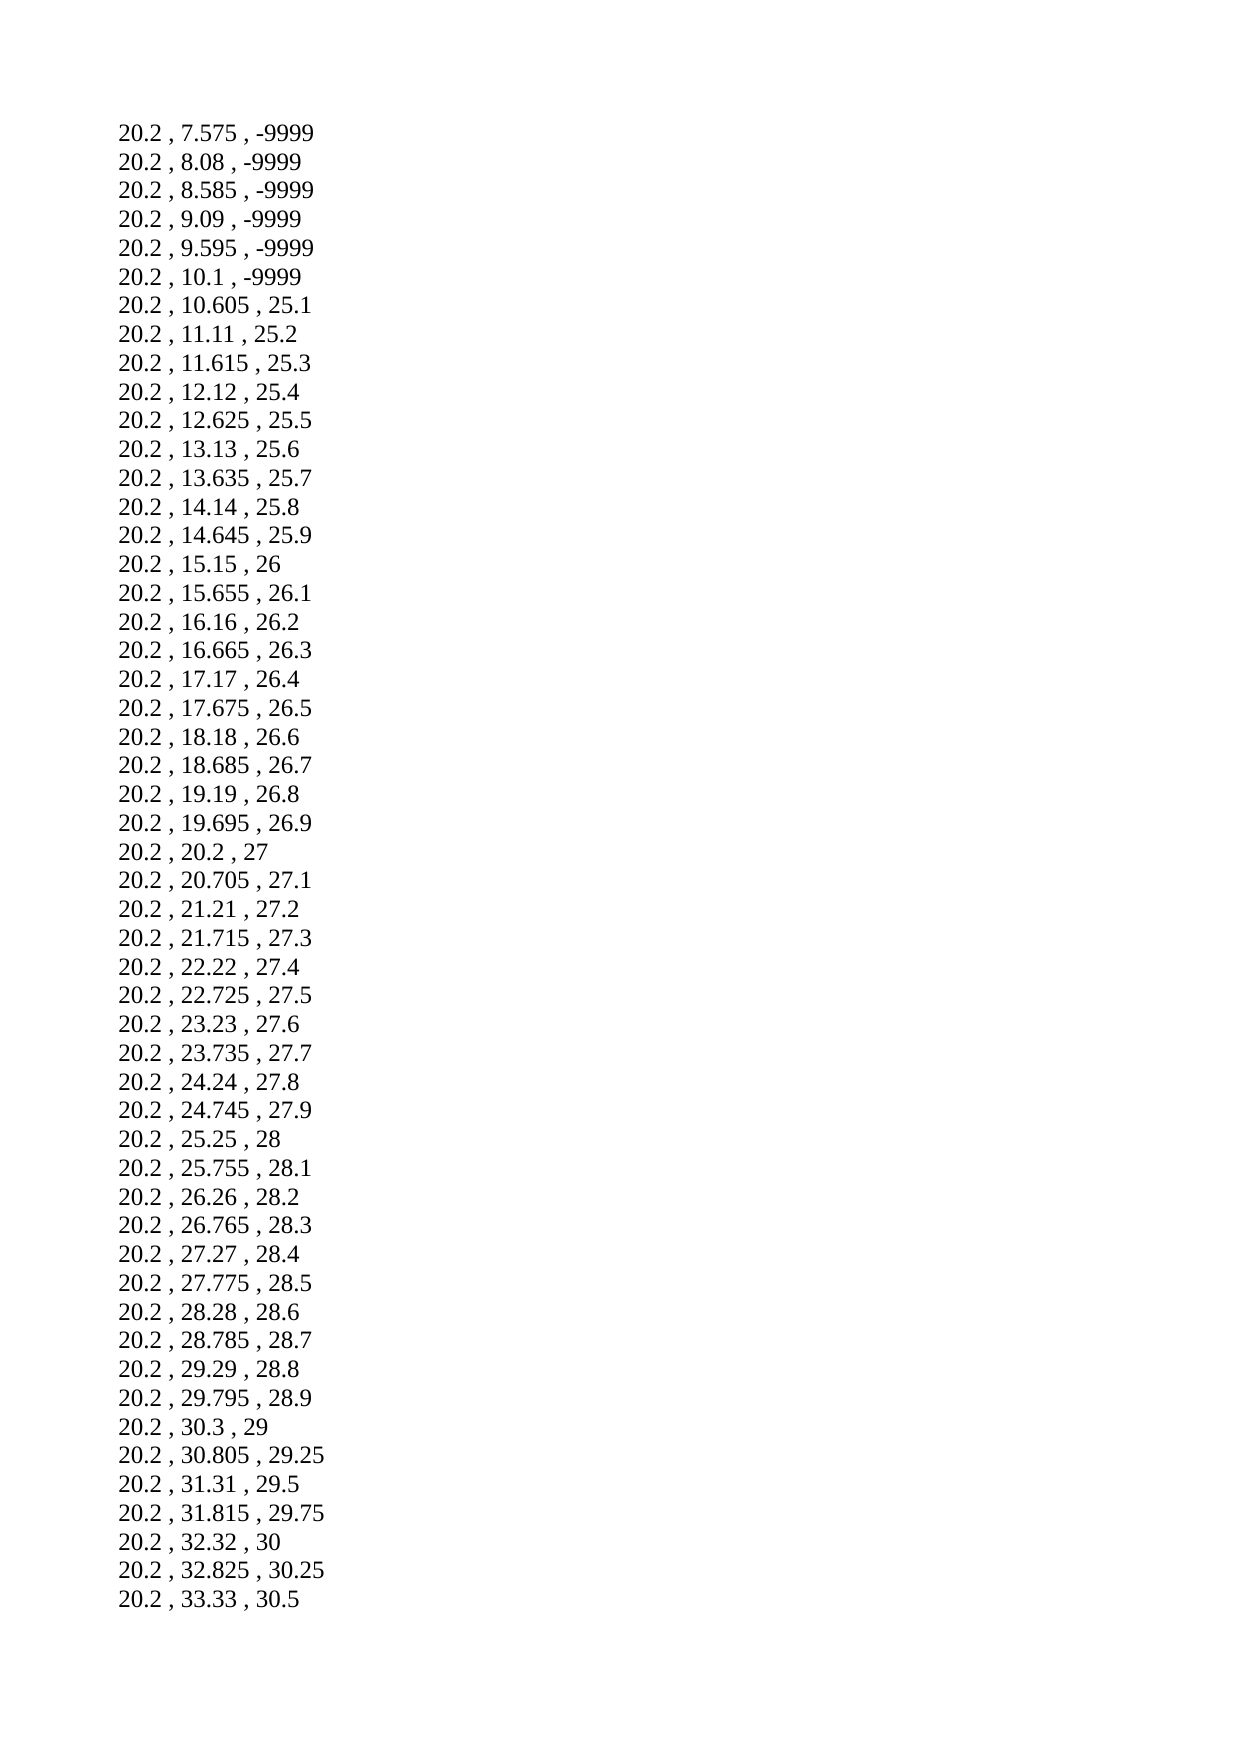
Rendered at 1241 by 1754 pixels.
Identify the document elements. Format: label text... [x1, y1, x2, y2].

text 20.2 , 30.805 , 29.25 [118, 1441, 1122, 1469]
text 20.2 , 9.595 , -9999 [118, 233, 1122, 262]
text 20.2 , 32.825 , 30.25 [118, 1556, 1122, 1584]
text 20.2 , 31.31 , 29.5 [118, 1469, 1122, 1498]
text 20.2 , 9.09 , -9999 [118, 204, 1122, 233]
text 20.2 , 11.615 , 25.3 [118, 348, 1122, 377]
text 20.2 , 33.33 , 30.5 [118, 1584, 1122, 1613]
text 20.2 , 25.755 , 28.1 [118, 1153, 1122, 1182]
text 20.2 , 20.705 , 27.1 [118, 866, 1122, 894]
text 20.2 , 13.13 , 25.6 [118, 434, 1122, 463]
text 20.2 , 16.16 , 26.2 [118, 607, 1122, 636]
text 20.2 , 24.24 , 27.8 [118, 1067, 1122, 1096]
text 20.2 , 26.26 , 28.2 [118, 1182, 1122, 1211]
text 20.2 , 19.695 , 26.9 [118, 808, 1122, 837]
text 20.2 , 31.815 , 29.75 [118, 1498, 1122, 1527]
text 20.2 , 27.775 , 28.5 [118, 1268, 1122, 1297]
text 20.2 , 13.635 , 25.7 [118, 463, 1122, 492]
text 20.2 , 15.15 , 26 [118, 549, 1122, 578]
text 20.2 , 7.575 , -9999 [118, 118, 1122, 147]
text 20.2 , 8.585 , -9999 [118, 176, 1122, 204]
text 20.2 , 16.665 , 26.3 [118, 636, 1122, 664]
text 20.2 , 18.18 , 26.6 [118, 722, 1122, 751]
text 20.2 , 8.08 , -9999 [118, 147, 1122, 176]
text 20.2 , 14.14 , 25.8 [118, 492, 1122, 521]
text 20.2 , 14.645 , 25.9 [118, 521, 1122, 549]
text 20.2 , 10.605 , 25.1 [118, 291, 1122, 319]
text 20.2 , 22.22 , 27.4 [118, 952, 1122, 981]
text 20.2 , 27.27 , 28.4 [118, 1239, 1122, 1268]
text 20.2 , 18.685 , 26.7 [118, 751, 1122, 779]
text 20.2 , 10.1 , -9999 [118, 262, 1122, 291]
text 20.2 , 17.17 , 26.4 [118, 664, 1122, 693]
text 20.2 , 19.19 , 26.8 [118, 779, 1122, 808]
text 20.2 , 30.3 , 29 [118, 1412, 1122, 1441]
text 20.2 , 12.12 , 25.4 [118, 377, 1122, 406]
text 20.2 , 17.675 , 26.5 [118, 693, 1122, 722]
text 20.2 , 26.765 , 28.3 [118, 1211, 1122, 1239]
text 20.2 , 23.735 , 27.7 [118, 1038, 1122, 1067]
text 20.2 , 23.23 , 27.6 [118, 1009, 1122, 1038]
text 20.2 , 21.21 , 27.2 [118, 894, 1122, 923]
text 20.2 , 11.11 , 25.2 [118, 319, 1122, 348]
text 20.2 , 24.745 , 27.9 [118, 1096, 1122, 1124]
text 20.2 , 21.715 , 27.3 [118, 923, 1122, 952]
text 20.2 , 32.32 , 30 [118, 1527, 1122, 1556]
text 20.2 , 12.625 , 25.5 [118, 406, 1122, 434]
text 20.2 , 29.795 , 28.9 [118, 1383, 1122, 1412]
text 20.2 , 28.785 , 28.7 [118, 1326, 1122, 1354]
text 20.2 , 25.25 , 28 [118, 1124, 1122, 1153]
text 20.2 , 15.655 , 26.1 [118, 578, 1122, 607]
text 20.2 , 22.725 , 27.5 [118, 981, 1122, 1009]
text 20.2 , 29.29 , 28.8 [118, 1354, 1122, 1383]
text 20.2 , 28.28 , 28.6 [118, 1297, 1122, 1326]
text 20.2 , 20.2 , 27 [118, 837, 1122, 866]
